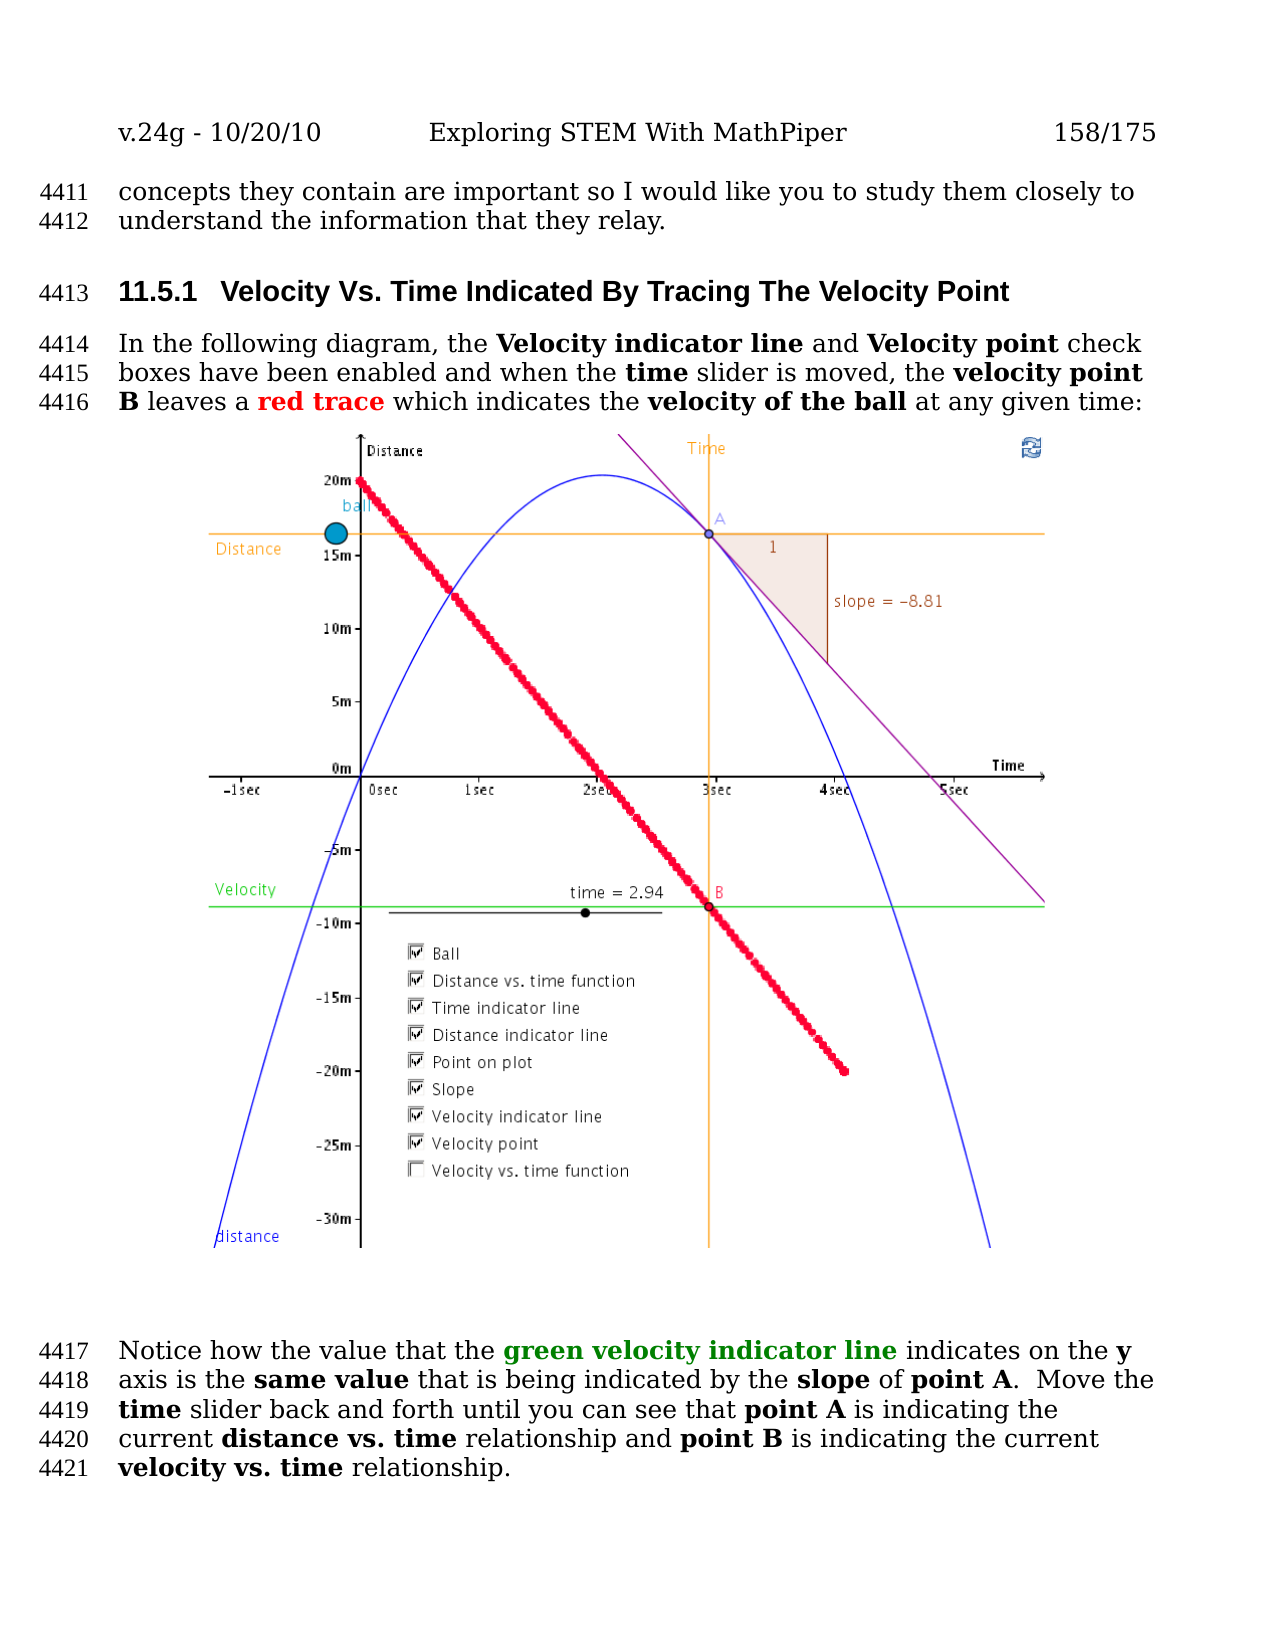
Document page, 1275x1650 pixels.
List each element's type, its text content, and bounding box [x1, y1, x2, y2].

text Notice how the value that the green velocity indicator line indicates on the y axis is the same value that is being indicated by the slope of point A. Move the time slider back and forth until you can see that point A is indicating the current distance vs. time relationship and point B is indicating the current velocity vs. time relationship. [118, 1336, 1157, 1483]
subtitle Velocity Vs. Time Indicated By Tracing The Velocity Point [118, 274, 1157, 308]
text concepts they contain are important so I would like you to study them closely to understand the information that they relay. [118, 177, 1157, 235]
text In the following diagram, the Velocity indicator line and Velocity point check boxes have been enabled and when the time slider is moved, the velocity point B leaves a red trace which indicates the velocity of the ball at any given time: [118, 329, 1157, 417]
picture [208, 434, 1045, 1248]
